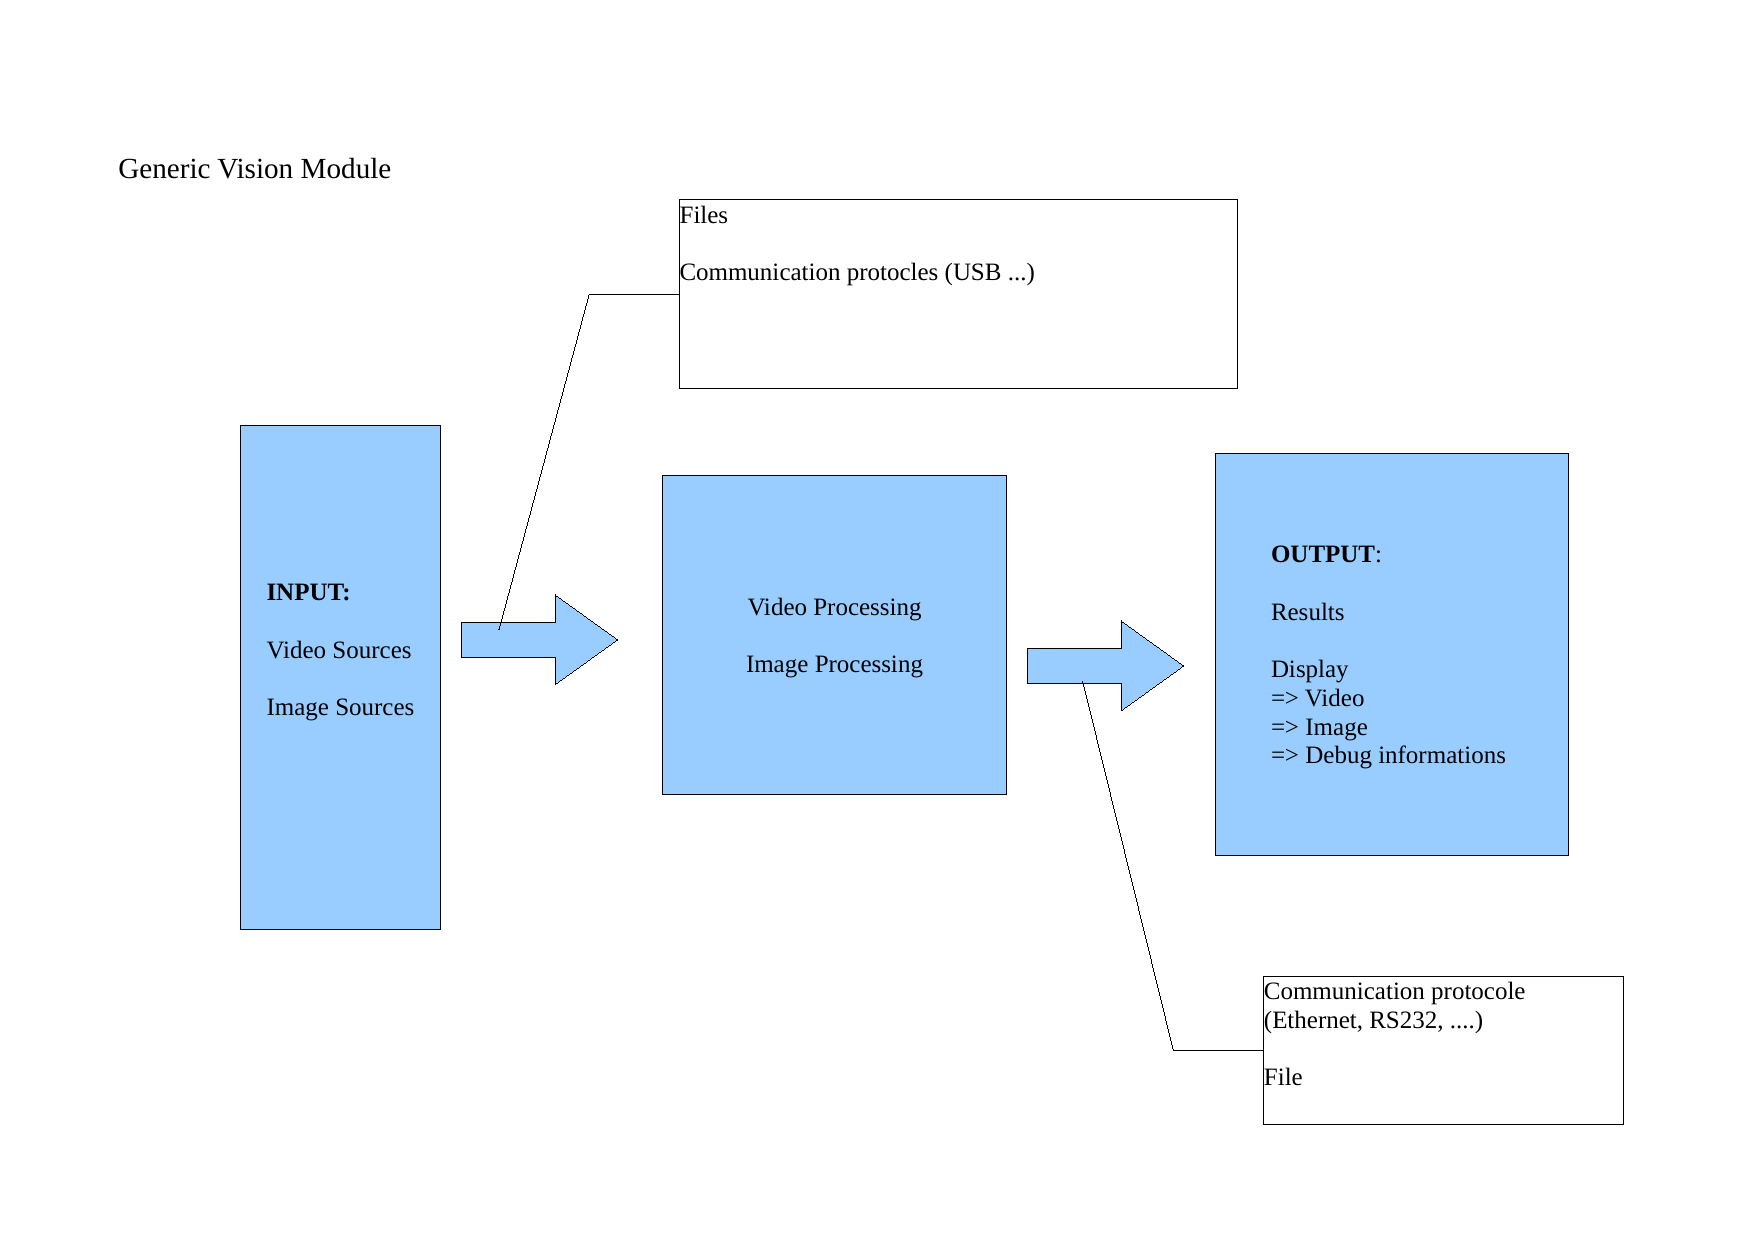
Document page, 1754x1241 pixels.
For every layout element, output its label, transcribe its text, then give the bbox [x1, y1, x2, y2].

text Generic Vision Module [118, 152, 1636, 185]
